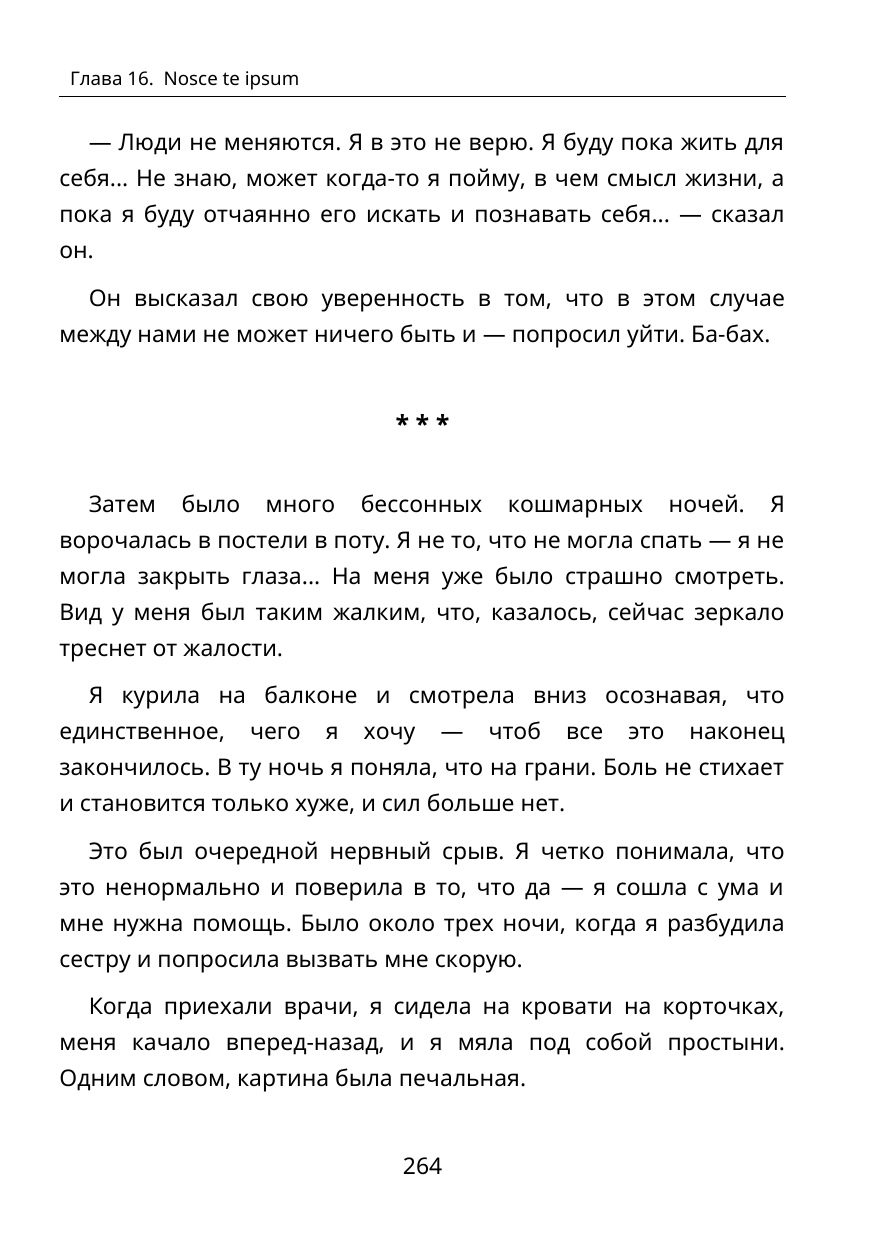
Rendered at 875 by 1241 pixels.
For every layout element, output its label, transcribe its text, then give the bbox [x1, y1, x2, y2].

text Когда приехали врачи, я сидела на кровати на корточках, меня качало вперед-назад, и я мяла под собой простыни. Одним словом, картина была печальная. [59, 990, 786, 1093]
text Он высказал свою уверенность в том, что в этом случае между нами не может ничего быть и — попросил уйти. Ба-бах. [59, 282, 786, 349]
text — Люди не меняются. Я в это не верю. Я буду пока жить для себя... Не знаю, может когда-то я пойму, в чем смысл жизни, а пока я буду отчаянно его искать и познавать себя... — сказал он. [59, 126, 786, 265]
text Это был очередной нервный срыв. Я четко понимала, что это ненормально и поверила в то, что да — я сошла с ума и мне нужна помощь. Было около трех ночи, когда я разбудила сестру и попросила вызвать мне скорую. [59, 835, 786, 974]
text Затем было много бессонных кошмарных ночей. Я ворочалась в постели в поту. Я не то, что не могла спать — я не могла закрыть глаза... На меня уже было страшно смотреть. Вид у меня был таким жалким, что, казалось, сейчас зеркало треснет от жалости. [59, 488, 786, 663]
text Я курила на балконе и смотрела вниз осознавая, что единственное, чего я хочу — чтоб все это наконец закончилось. В ту ночь я поняла, что на грани. Боль не стихает и становится только хуже, и сил больше нет. [59, 679, 786, 818]
subtitle * * * [59, 407, 786, 441]
